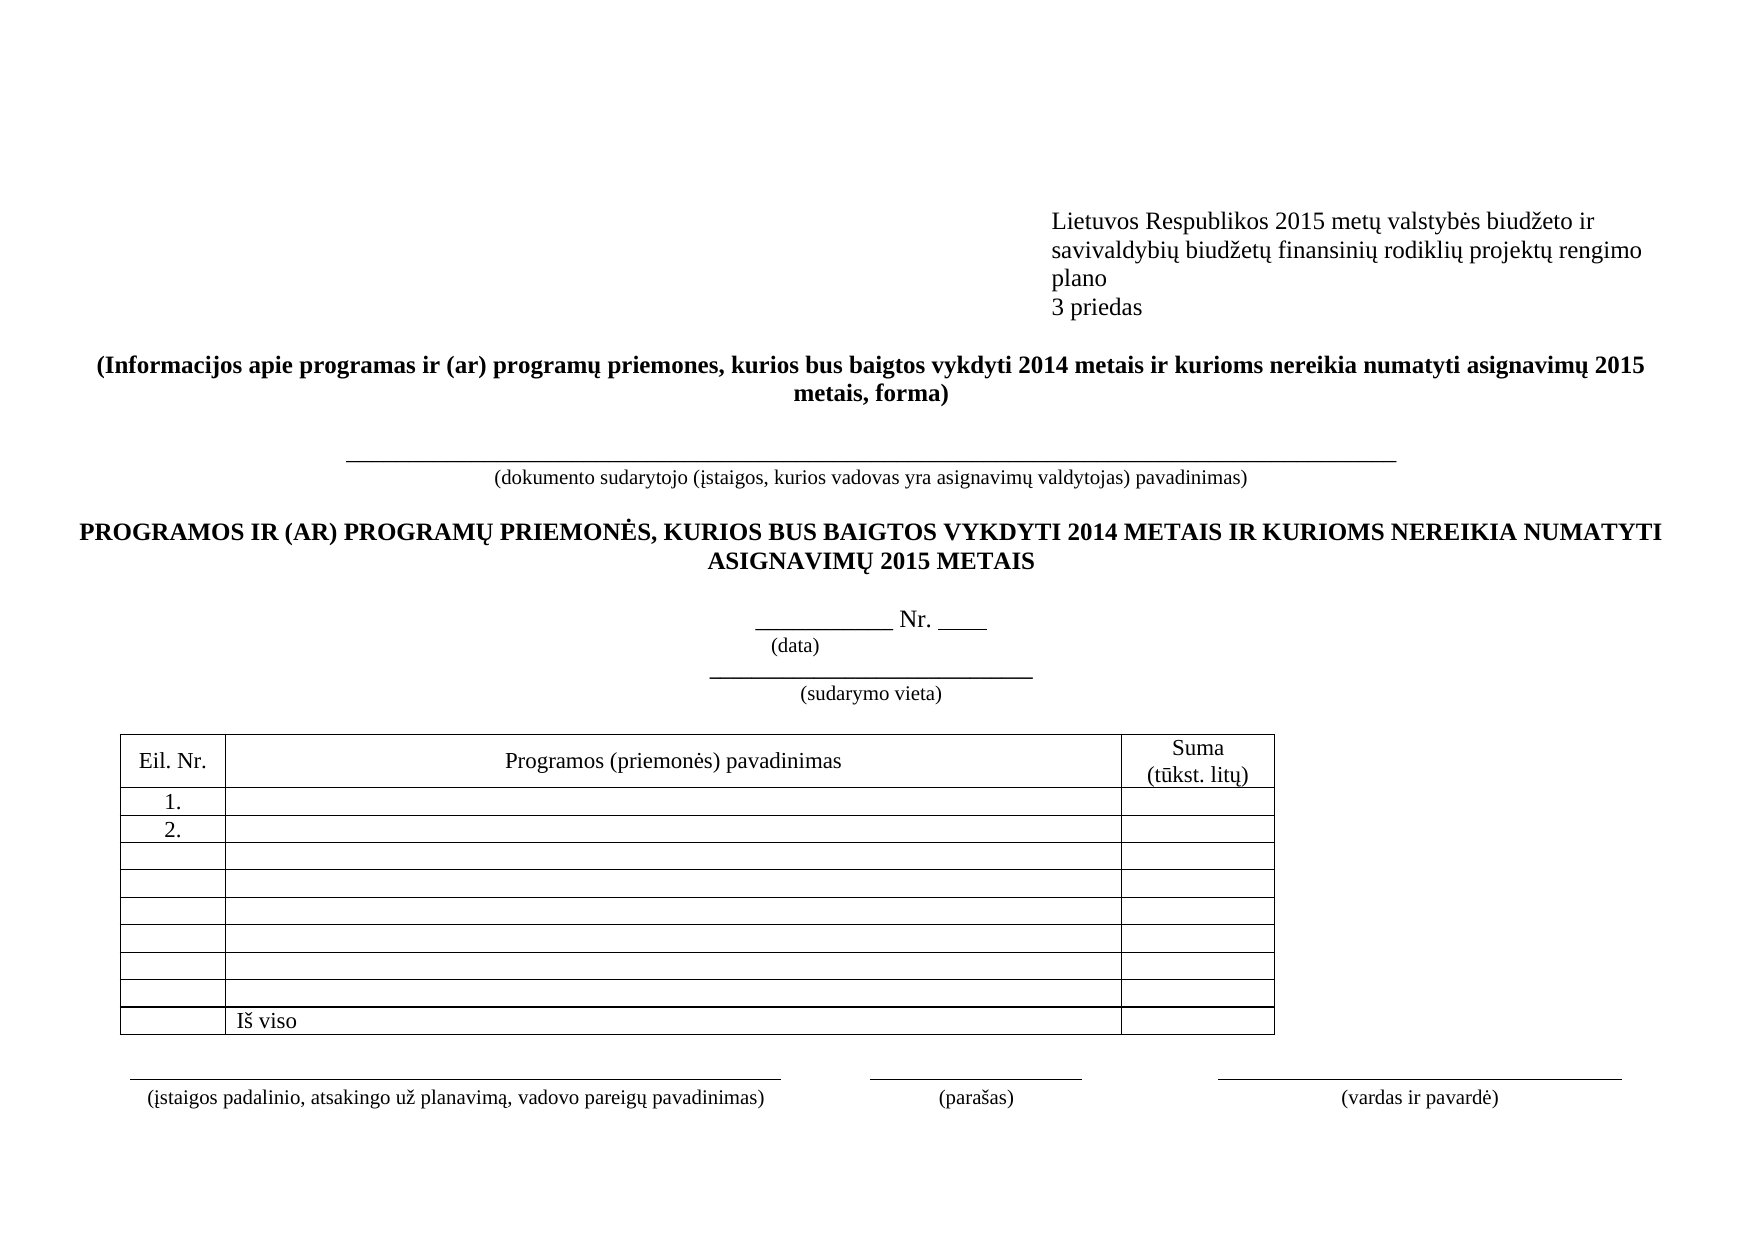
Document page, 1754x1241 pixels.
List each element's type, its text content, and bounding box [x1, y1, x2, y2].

text (sudarymo vieta) [77, 681, 1665, 705]
table_cell [226, 980, 1121, 1006]
table_cell [1122, 870, 1274, 897]
table_cell [121, 980, 225, 1006]
table_header Programos (priemonės) pavadinimas [226, 735, 1121, 787]
table_cell [1122, 925, 1274, 952]
table_cell [226, 925, 1121, 952]
text (dokumento sudarytojo (įstaigos, kurios vadovas yra asignavimų valdytojas) pavadinimas) [77, 465, 1665, 489]
table_cell [1275, 924, 1622, 952]
table_cell [1082, 1035, 1218, 1079]
text _______________________________ [77, 657, 1665, 681]
table_cell [121, 953, 225, 979]
table_header Eil. Nr. [121, 735, 225, 787]
table_cell [226, 843, 1121, 869]
table_cell [226, 898, 1121, 924]
table_cell 2. [121, 816, 225, 842]
table_cell [121, 1008, 225, 1034]
table_cell [781, 1079, 870, 1109]
table_header [1275, 734, 1622, 787]
table_cell [1275, 952, 1622, 979]
table_cell (įstaigos padalinio, atsakingo už planavimą, vadovo pareigų pavadinimas) [130, 1080, 781, 1109]
table_cell [1122, 788, 1274, 814]
table_cell [1082, 1079, 1218, 1109]
table_cell [120, 1079, 130, 1109]
table_cell [1275, 897, 1622, 924]
table_cell [1275, 1006, 1622, 1034]
text Lietuvos Respublikos 2015 metų valstybės biudžeto ir savivaldybių biudžetų finansinių rodiklių projektų rengimo plano 3 priedas [1051, 206, 1665, 321]
text ____________________________________________________________________________________ [77, 436, 1665, 465]
table_cell [1122, 816, 1274, 842]
text ___________ Nr. [77, 604, 1665, 632]
table_cell [226, 816, 1121, 842]
table_header Suma (tūkst. litų) [1122, 735, 1274, 787]
table_cell [1275, 869, 1622, 897]
table_cell [781, 1035, 870, 1079]
table_cell Iš viso [226, 1008, 1121, 1034]
table_cell [121, 843, 225, 869]
table_cell [1275, 979, 1622, 1006]
table_cell [121, 898, 225, 924]
table_cell 1. [121, 788, 225, 814]
text PROGRAMOS IR (AR) PROGRAMŲ PRIEMONĖS, KURIOS BUS BAIGTOS VYKDYTI 2014 METAIS IR KURIOMS NEREIKIA NUMATYTI ASIGNAVIMŲ 2015 METAIS [77, 517, 1665, 575]
table_cell [1122, 980, 1274, 1006]
table_cell [1122, 1008, 1274, 1034]
table_cell [120, 1035, 130, 1079]
table_cell [121, 870, 225, 897]
table_cell [1275, 815, 1622, 842]
table_cell [1122, 843, 1274, 869]
table_cell [1218, 1034, 1622, 1079]
table_cell (parašas) [870, 1080, 1082, 1109]
text (Informacijos apie programas ir (ar) programų priemones, kurios bus baigtos vykdyti 2014 metais ir kurioms nereikia numatyti asignavimų 2015 metais, forma) [77, 350, 1665, 407]
table_cell (vardas ir pavardė) [1218, 1080, 1622, 1109]
table_cell [1122, 898, 1274, 924]
table_cell [130, 1035, 247, 1079]
table_cell [1275, 787, 1622, 814]
table_cell [226, 953, 1121, 979]
table_cell [870, 1035, 1082, 1079]
table_cell [247, 1035, 781, 1079]
table_cell [121, 925, 225, 952]
text (data) [771, 632, 1665, 657]
table_cell [226, 870, 1121, 897]
table_cell [1122, 953, 1274, 979]
table_cell [226, 788, 1121, 814]
table_cell [1275, 842, 1622, 869]
